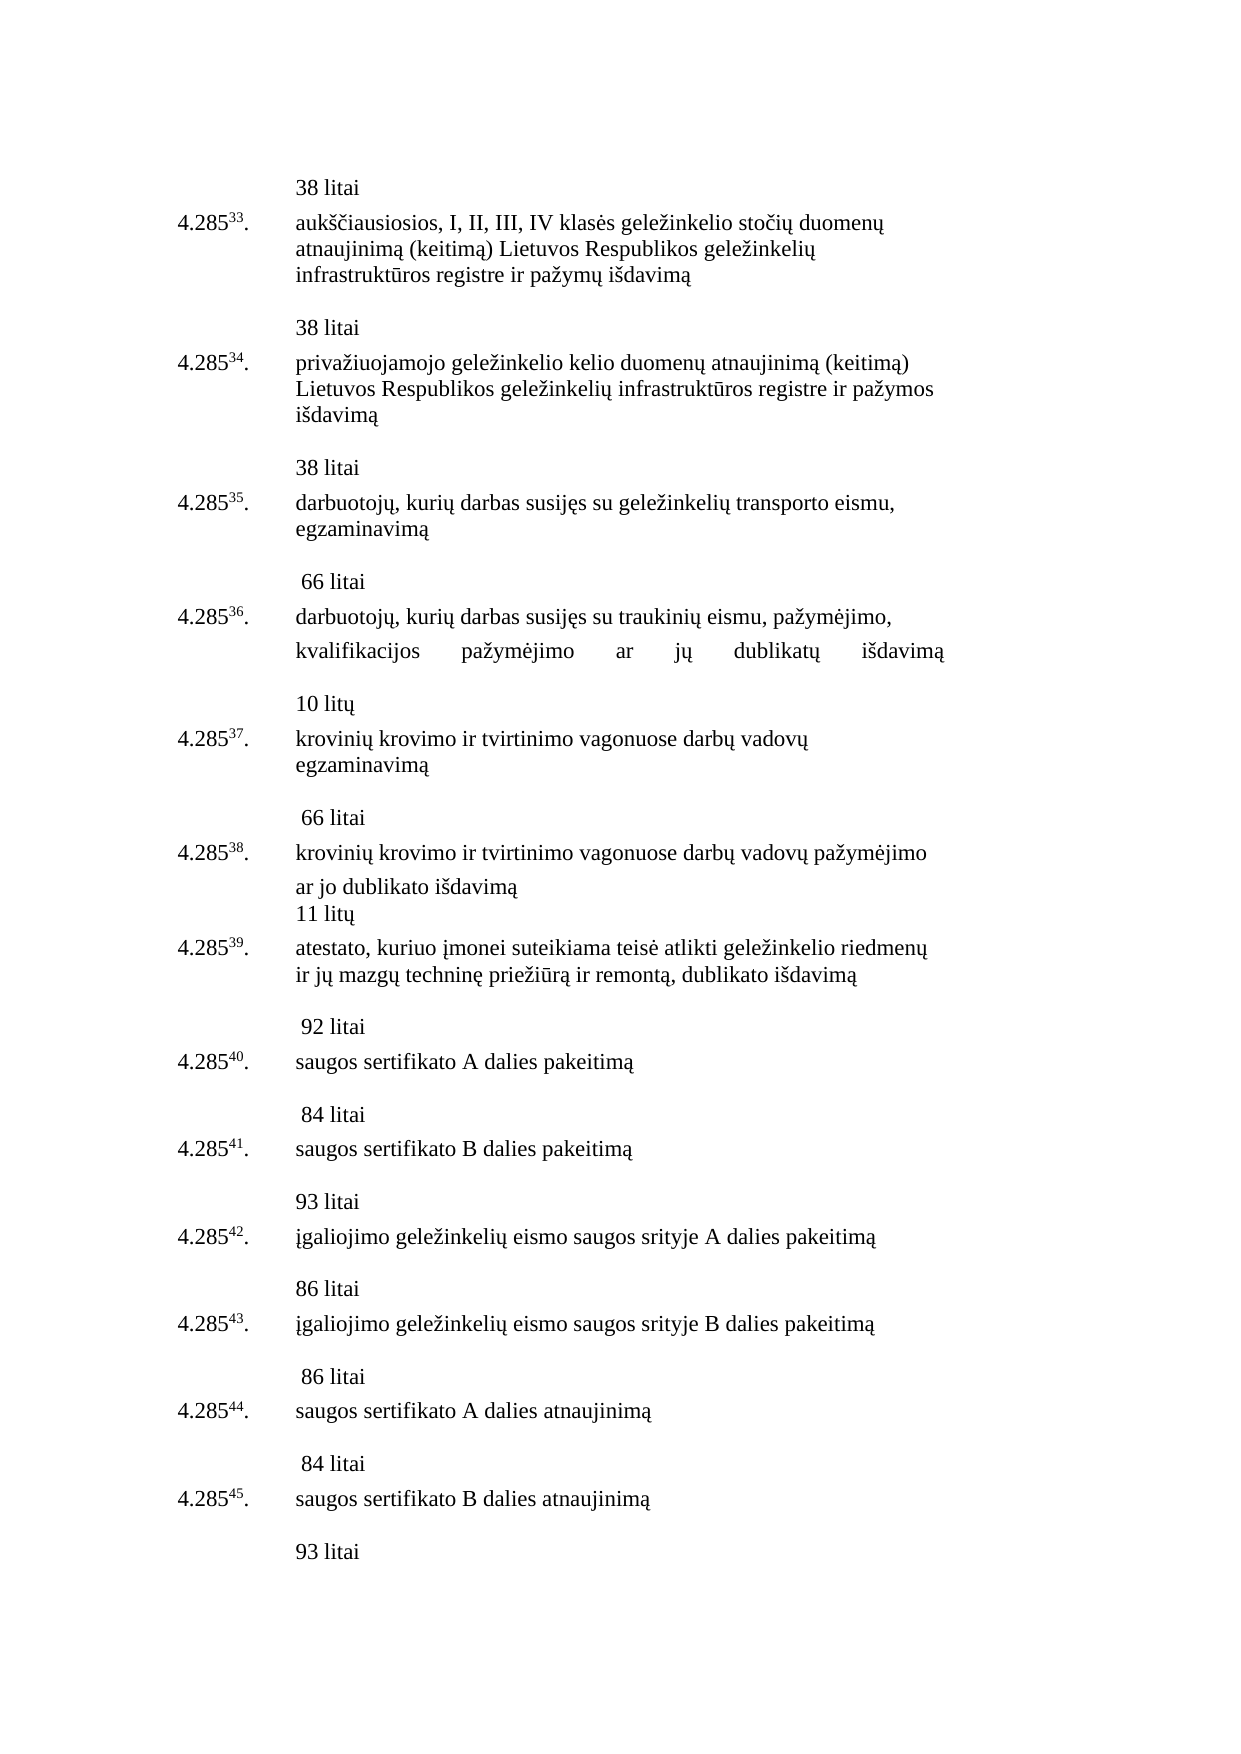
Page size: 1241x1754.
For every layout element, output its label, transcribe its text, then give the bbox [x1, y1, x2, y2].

text 4.28533. aukščiausiosios, I, II, III, IV klasės geležinkelio stočių duomenų atnaujinimą (keitimą) Lietuvos Respublikos geležinkelių infrastruktūros registre ir pažymų išdavimą 38 litai [177, 209, 945, 341]
text 4.28543. įgaliojimo geležinkelių eismo saugos srityje B dalies pakeitimą 86 litai [177, 1310, 930, 1389]
text ar jo dublikato išdavimą 11 litų [177, 873, 945, 926]
text 4.28544. saugos sertifikato A dalies atnaujinimą 84 litai [177, 1398, 930, 1477]
text 4.28534. privažiuojamojo geležinkelio kelio duomenų atnaujinimą (keitimą) Lietuvos Respublikos geležinkelių infrastruktūros registre ir pažymos išdavimą 38 litai [177, 349, 945, 481]
text 4.28540. saugos sertifikato A dalies pakeitimą 84 litai [177, 1048, 930, 1127]
text 4.28539. atestato, kuriuo įmonei suteikiama teisė atlikti geležinkelio riedmenų ir jų mazgų techninę priežiūrą ir remontą, dublikato išdavimą 92 litai [177, 934, 930, 1040]
text 4.28538. krovinių krovimo ir tvirtinimo vagonuose darbų vadovų pažymėjimo [177, 838, 945, 865]
subtitle 4.28536. darbuotojų, kurių darbas susijęs su traukinių eismu, pažymėjimo, [177, 603, 945, 629]
text 4.28541. saugos sertifikato B dalies pakeitimą 93 litai [177, 1135, 930, 1214]
text 4.28537. krovinių krovimo ir tvirtinimo vagonuose darbų vadovų egzaminavimą 66 litai [177, 725, 930, 830]
text 38 litai [177, 148, 945, 200]
text 4.28535. darbuotojų, kurių darbas susijęs su geležinkelių transporto eismu, egzaminavimą 66 litai [177, 489, 930, 594]
text 4.28545. saugos sertifikato B dalies atnaujinimą 93 litai [177, 1485, 930, 1564]
subtitle kvalifikacijos pažymėjimo ar jų dublikatų išdavimą 10 litų [177, 637, 945, 716]
text 4.28542. įgaliojimo geležinkelių eismo saugos srityje A dalies pakeitimą 86 litai [177, 1223, 930, 1302]
